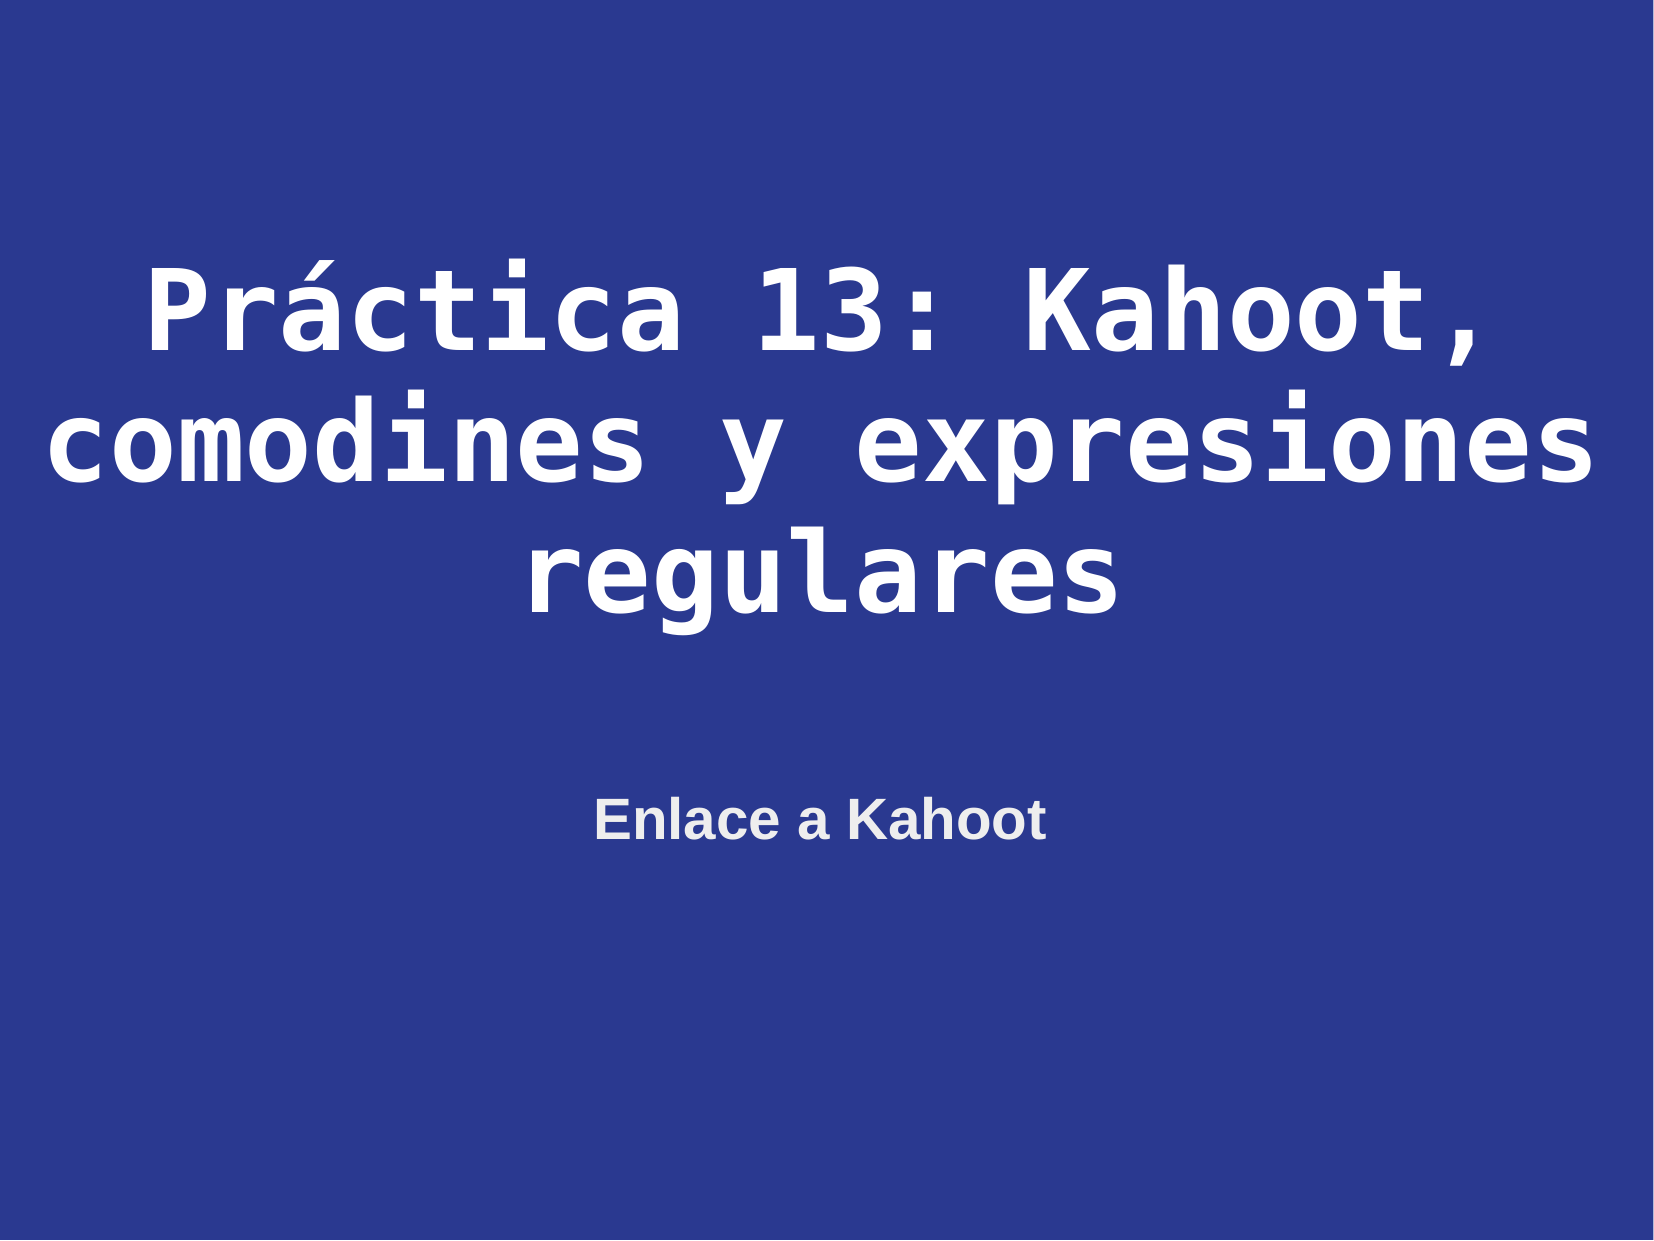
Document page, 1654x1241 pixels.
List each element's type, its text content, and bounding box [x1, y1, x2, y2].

title Práctica 13: Kahoot, comodines y expresiones regulares [0, 0, 1642, 1063]
text_box Enlace a Kahoot [578, 779, 1300, 886]
